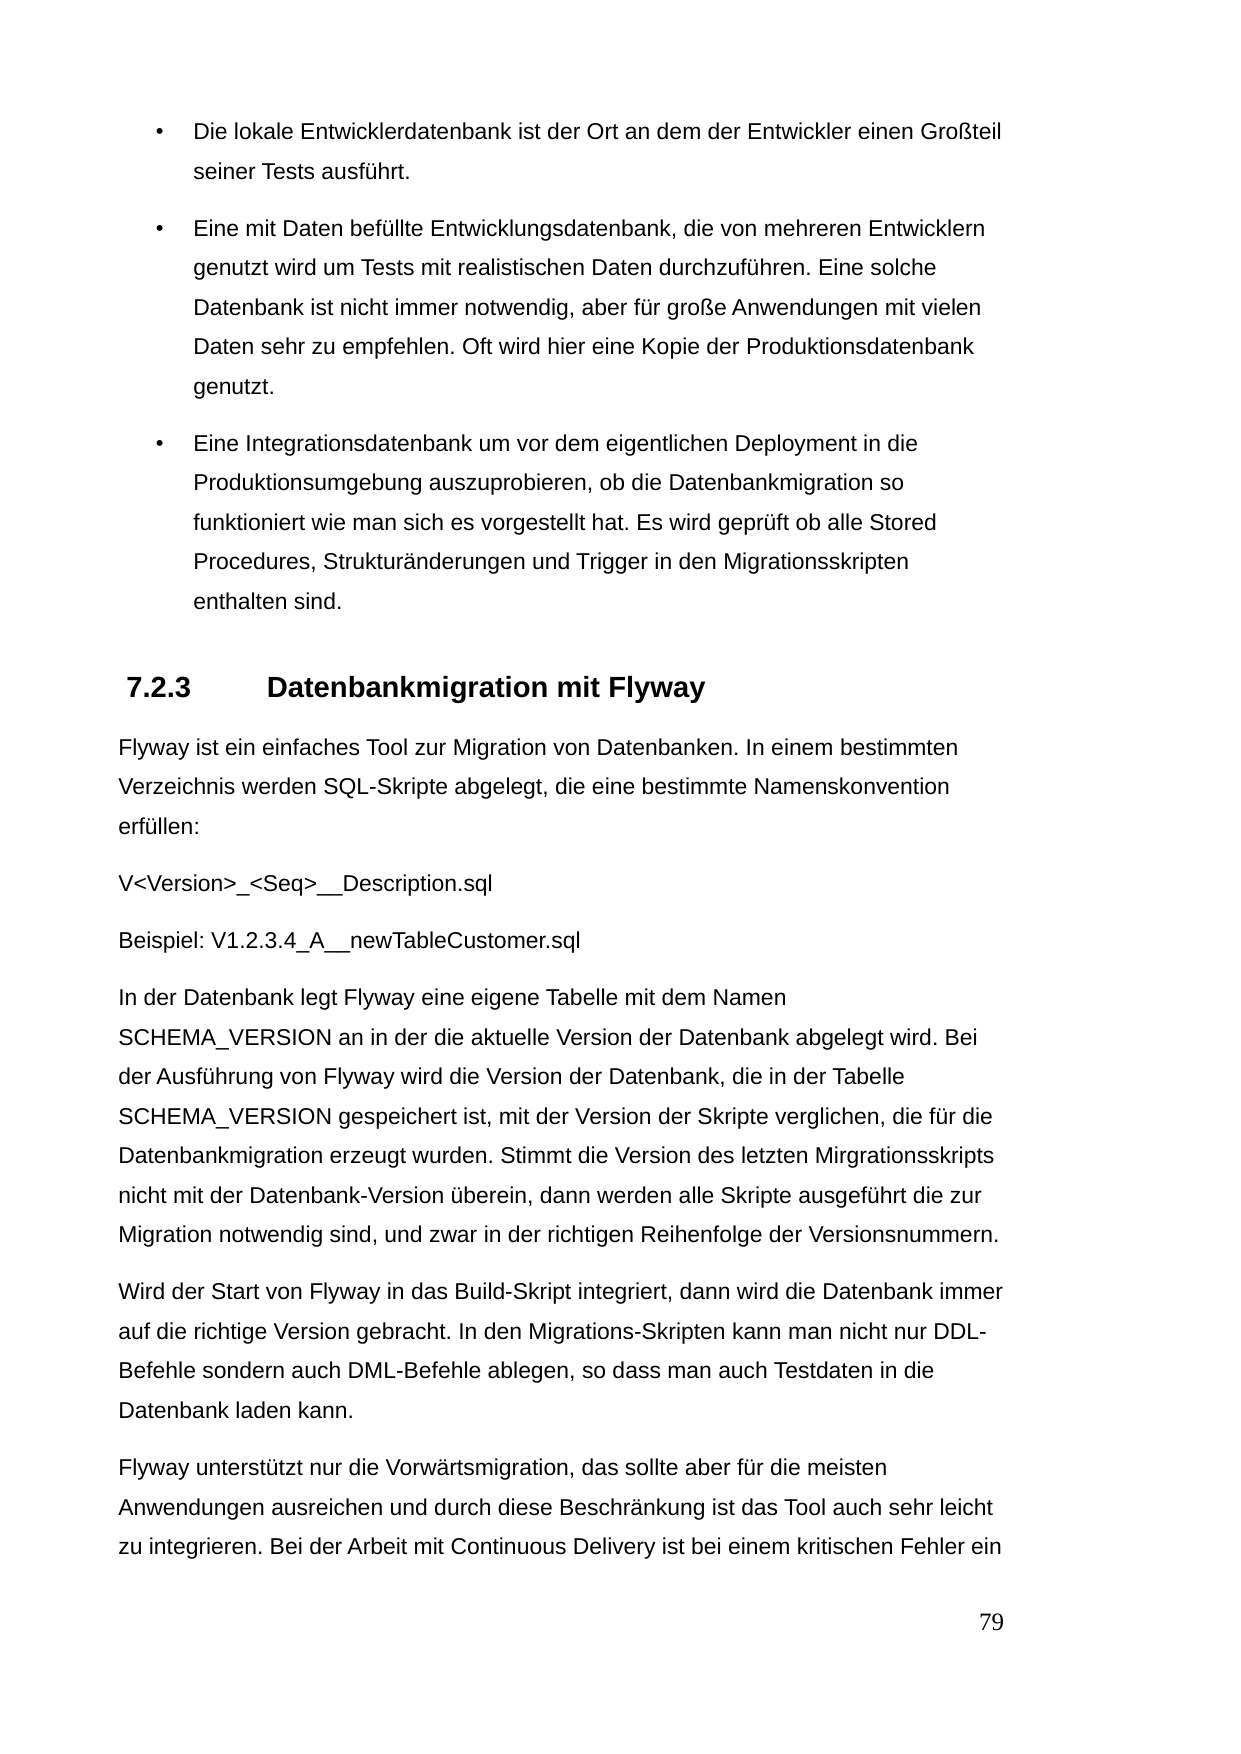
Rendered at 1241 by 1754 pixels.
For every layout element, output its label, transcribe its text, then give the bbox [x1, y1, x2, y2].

text Beispiel: V1.2.3.4_A__newTableCustomer.sql [118, 927, 1004, 953]
text Wird der Start von Flyway in das Build-Skript integriert, dann wird die Datenbank immer auf die richtige Version gebracht. In den Migrations-Skripten kann man nicht nur DDL-Befehle sondern auch DML-Befehle ablegen, so dass man auch Testdaten in die Datenbank laden kann. [118, 1278, 1004, 1423]
list Eine Integrationsdatenbank um vor dem eigentlichen Deployment in die Produktionsumgebung auszuprobieren, ob die Datenbankmigration so funktioniert wie man sich es vorgestellt hat. Es wird geprüft ob alle Stored Procedures, Strukturänderungen und Trigger in den Migrationsskripten enthalten sind. [156, 430, 1004, 614]
text In der Datenbank legt Flyway eine eigene Tabelle mit dem Namen SCHEMA_VERSION an in der die aktuelle Version der Datenbank abgelegt wird. Bei der Ausführung von Flyway wird die Version der Datenbank, die in der Tabelle SCHEMA_VERSION gespeichert ist, mit der Version der Skripte verglichen, die für die Datenbankmigration erzeugt wurden. Stimmt die Version des letzten Mirgrationsskripts nicht mit der Datenbank-Version überein, dann werden alle Skripte ausgeführt die zur Migration notwendig sind, und zwar in der richtigen Reihenfolge der Versionsnummern. [118, 984, 1004, 1247]
text Flyway ist ein einfaches Tool zur Migration von Datenbanken. In einem bestimmten Verzeichnis werden SQL-Skripte abgelegt, die eine bestimmte Namenskonvention erfüllen: [118, 734, 1004, 839]
text Flyway unterstützt nur die Vorwärtsmigration, das sollte aber für die meisten Anwendungen ausreichen und durch diese Beschränkung ist das Tool auch sehr leicht zu integrieren. Bei der Arbeit mit Continuous Delivery ist bei einem kritischen Fehler ein [118, 1454, 1004, 1559]
text V<Version>_<Seq>__Description.sql [118, 870, 1004, 896]
subtitle Datenbankmigration mit Flyway [118, 670, 1004, 703]
list Die lokale Entwicklerdatenbank ist der Ort an dem der Entwickler einen Großteil seiner Tests ausführt. [156, 118, 1004, 184]
list Eine mit Daten befüllte Entwicklungsdatenbank, die von mehreren Entwicklern genutzt wird um Tests mit realistischen Daten durchzuführen. Eine solche Datenbank ist nicht immer notwendig, aber für große Anwendungen mit vielen Daten sehr zu empfehlen. Oft wird hier eine Kopie der Produktionsdatenbank genutzt. [156, 215, 1004, 399]
